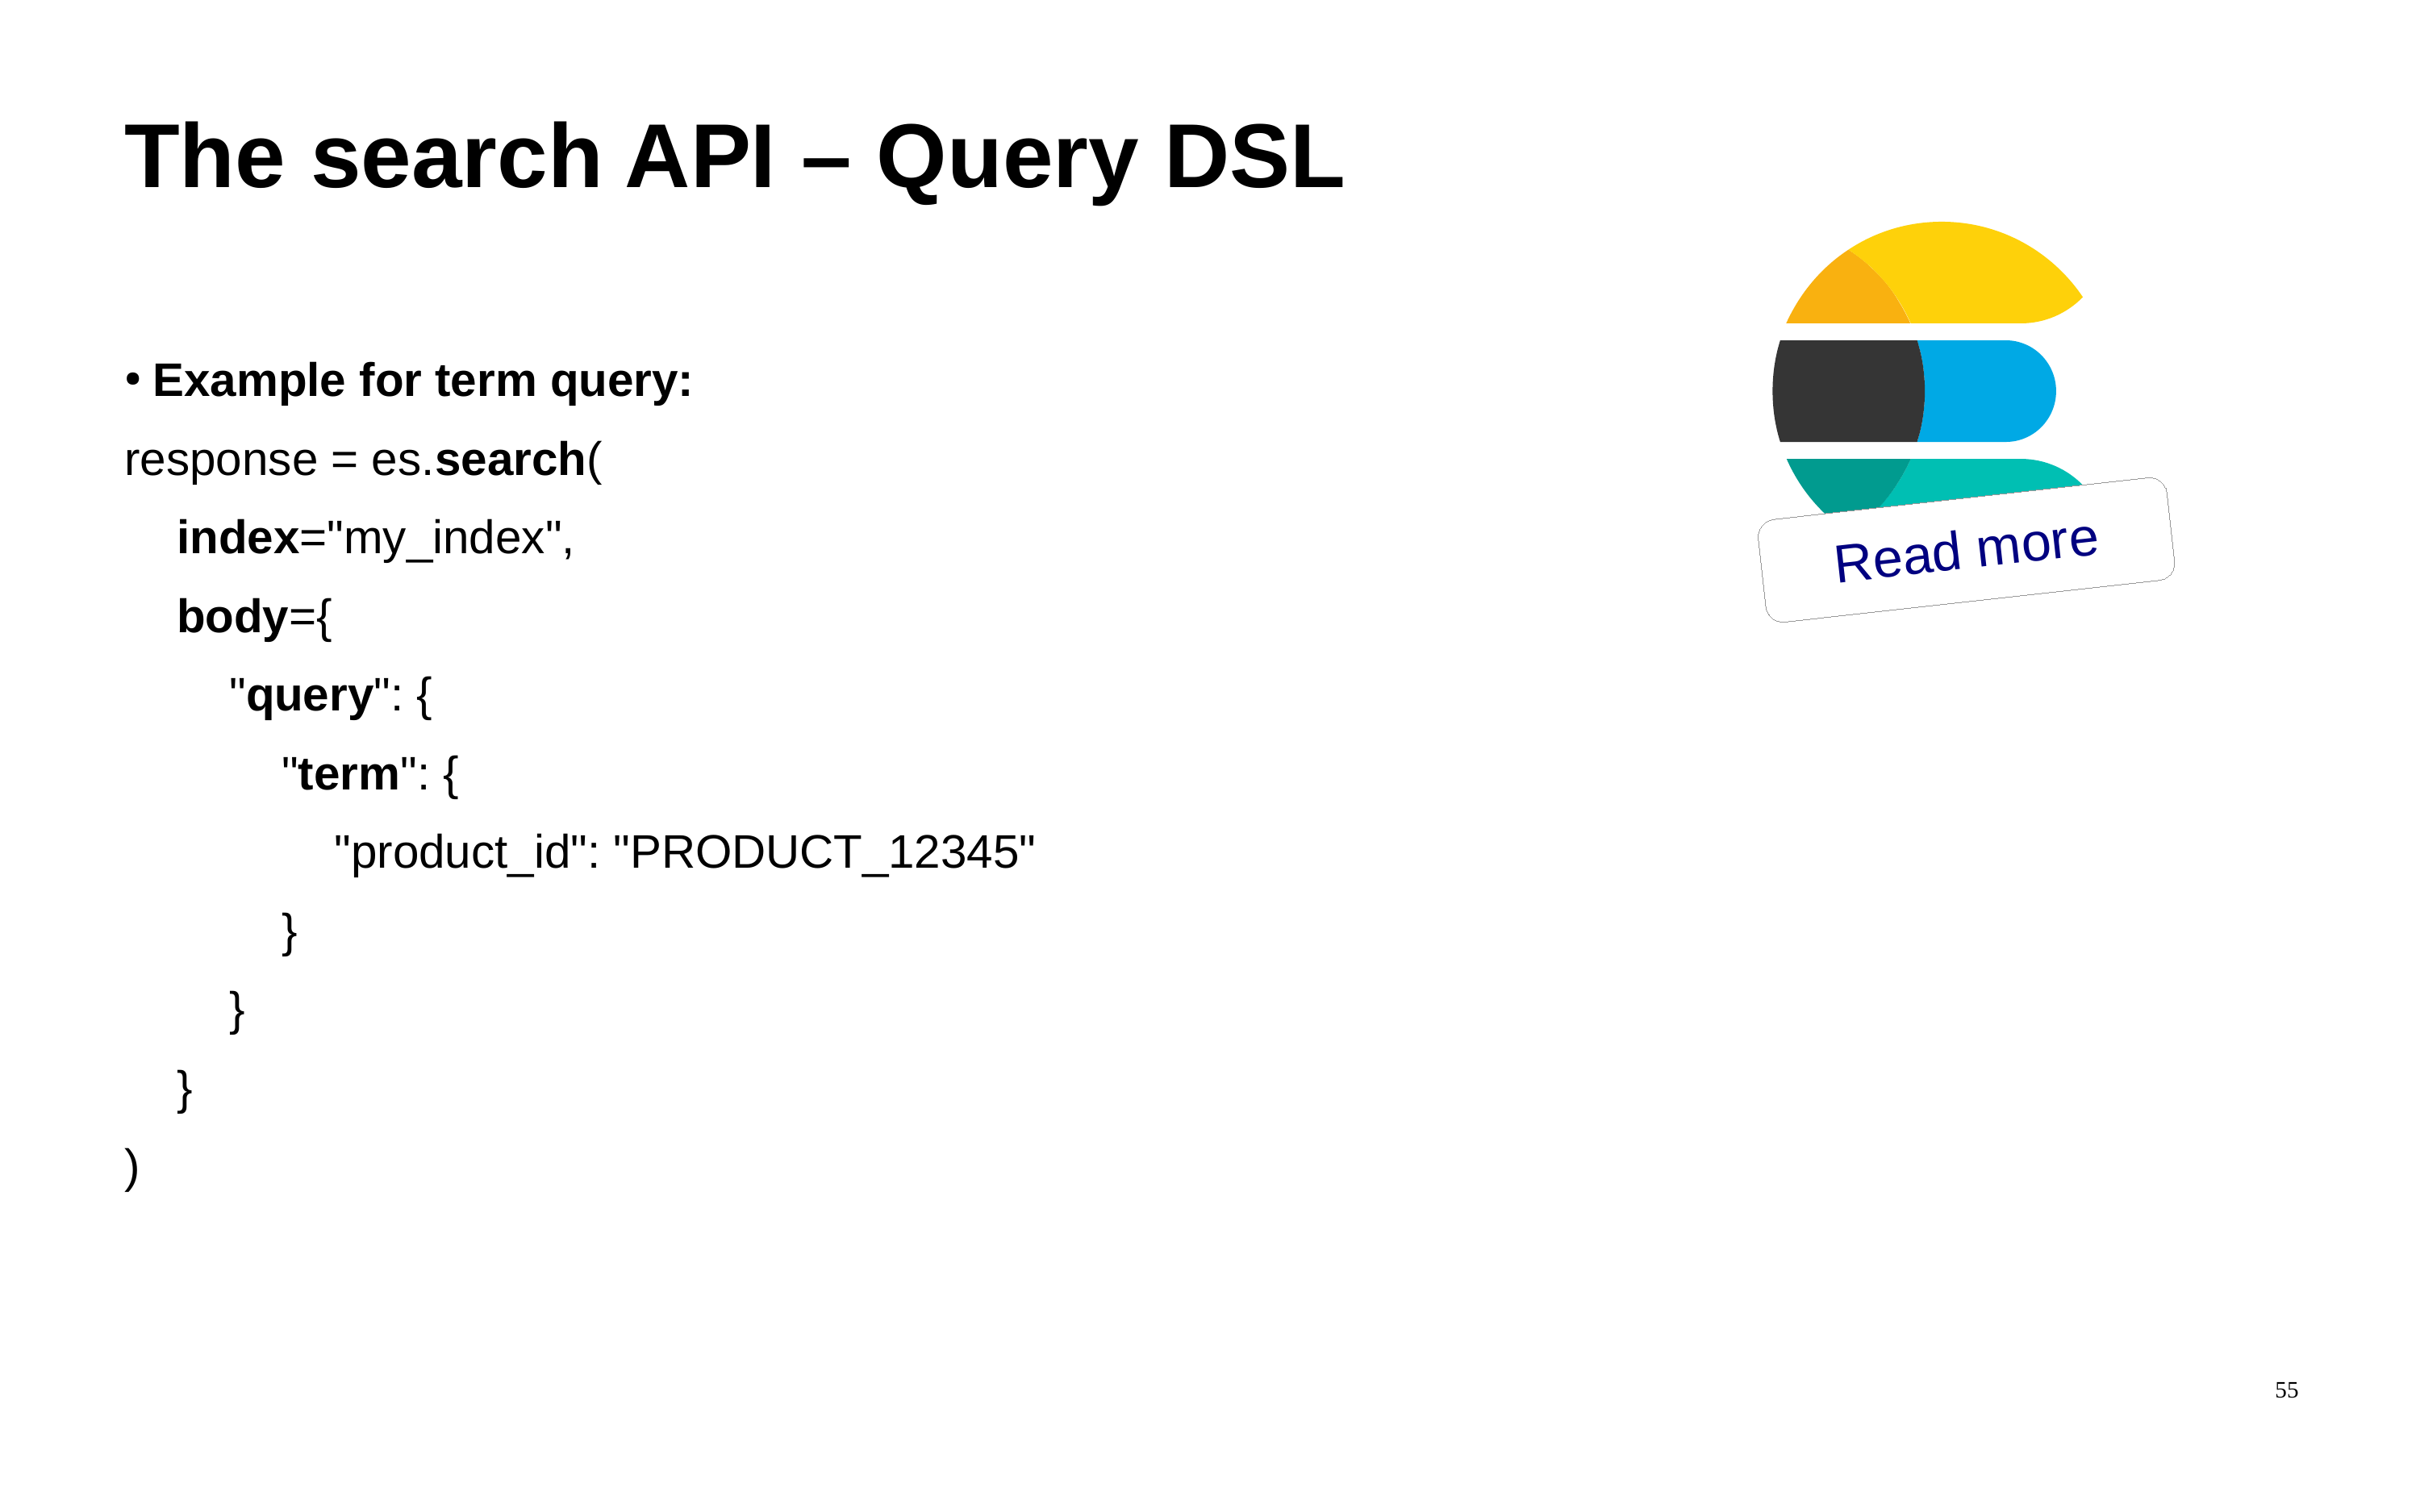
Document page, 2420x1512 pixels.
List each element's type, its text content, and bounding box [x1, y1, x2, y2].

text_box The search API – Query DSL [112, 61, 1495, 251]
picture [1729, 200, 2129, 586]
text_box Example for term query: response = es.search( index="my_index", body={ "query": { "term": { "product_id": "PRODUCT_12345" } } } ) [112, 321, 1714, 1199]
text_box Read more [1758, 477, 2175, 623]
